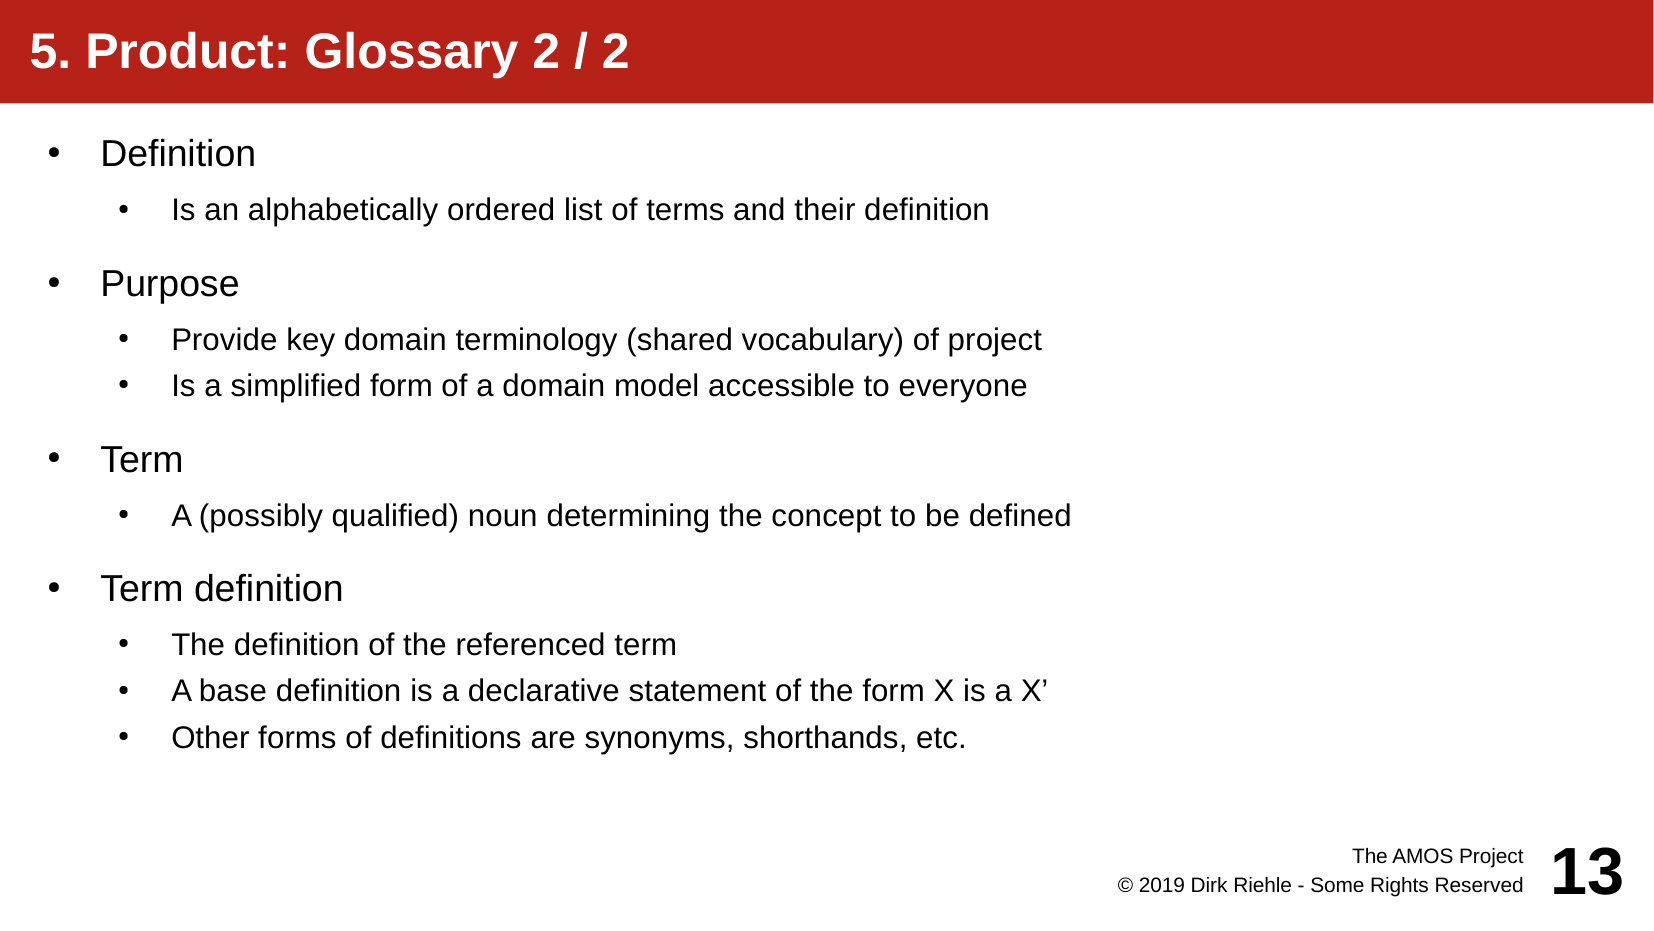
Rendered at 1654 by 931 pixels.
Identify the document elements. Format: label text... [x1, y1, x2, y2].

title 5. Product: Glossary 2 / 2 [0, 0, 1654, 104]
list Definition Is an alphabetically ordered list of terms and their definition Purpose Provide key domain terminology (shared vocabulary) of project Is a simplified form of a domain model accessible to everyone Term A (possibly qualified) noun determining the concept to be defined Term definition The definition of the referenced term A base definition is a declarative statement of the form X is a X’ Other forms of definitions are synonyms, shorthands, etc. [29, 132, 1625, 798]
